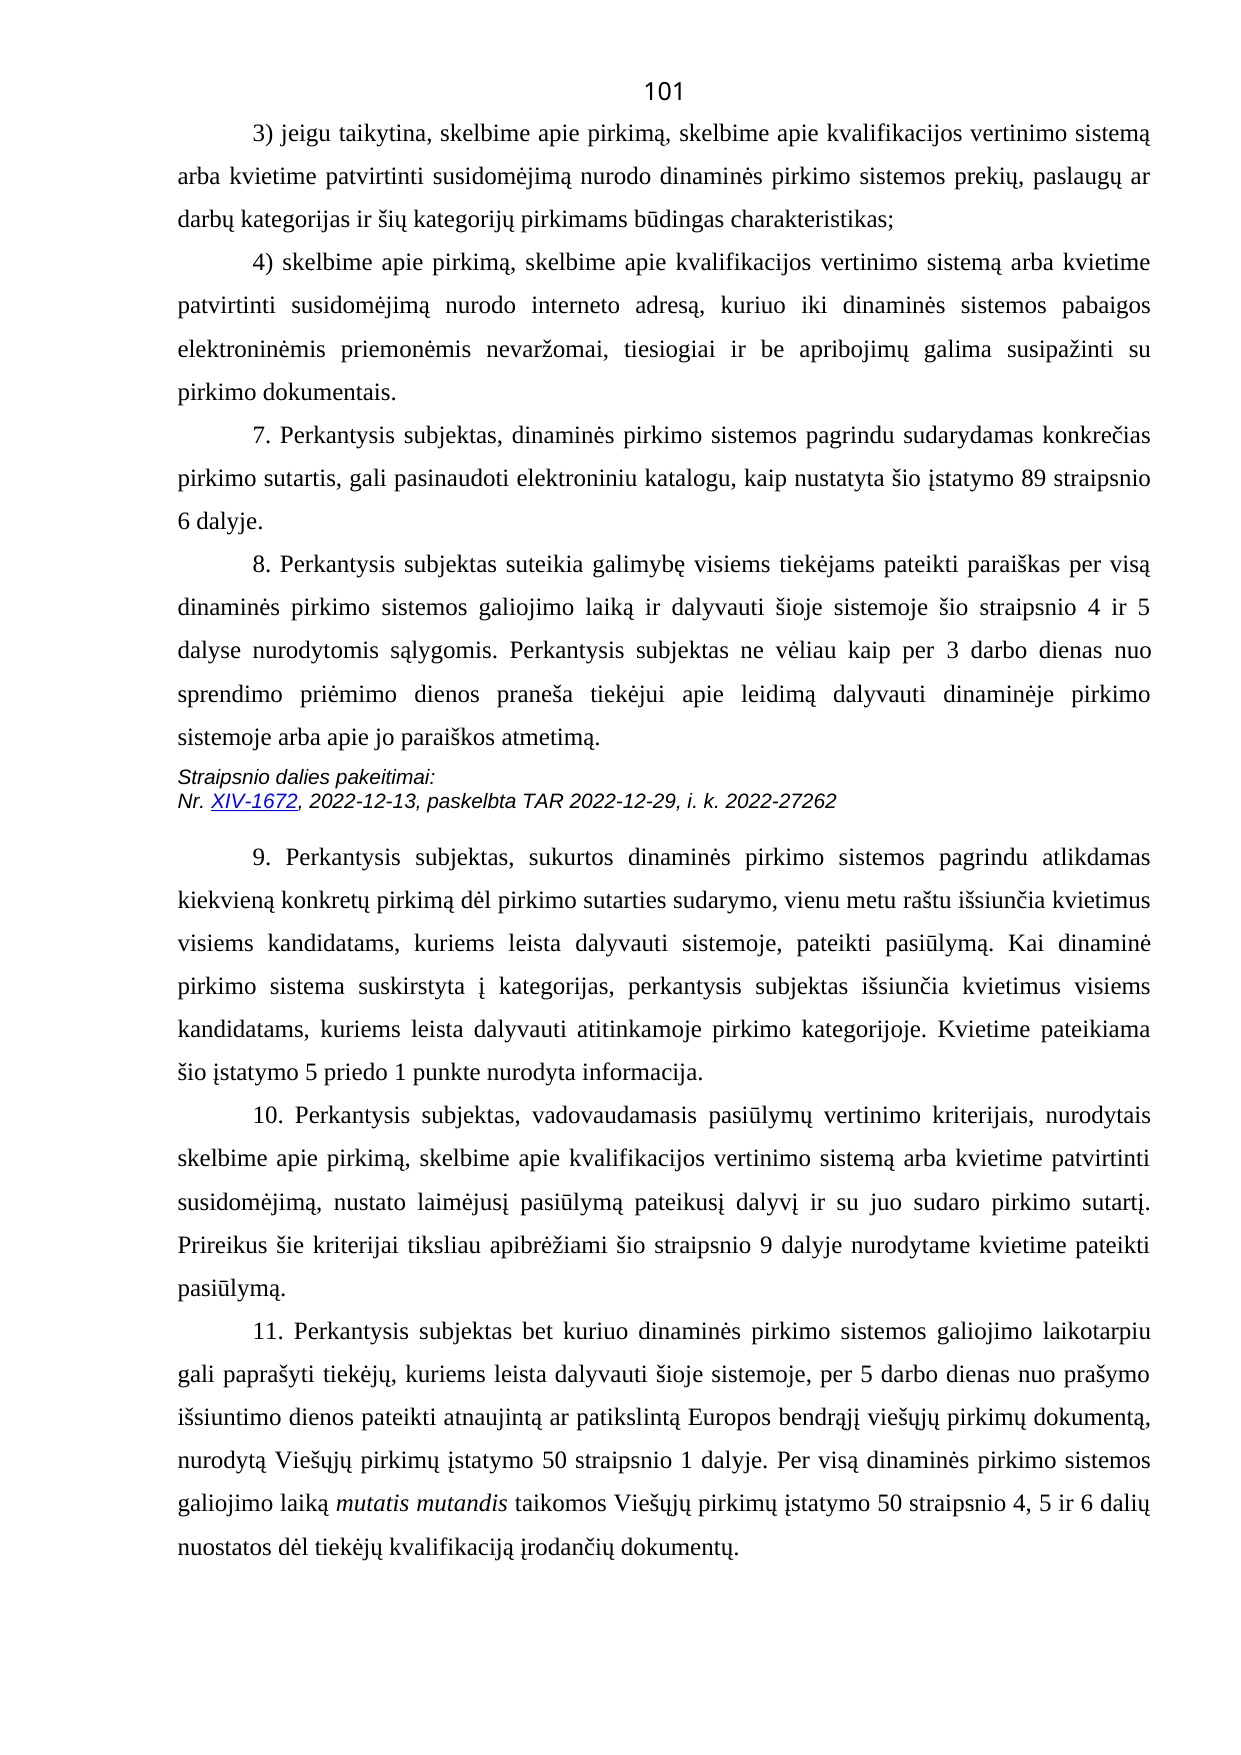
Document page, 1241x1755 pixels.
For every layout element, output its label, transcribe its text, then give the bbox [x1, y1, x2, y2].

text 10. Perkantysis subjektas, vadovaudamasis pasiūlymų vertinimo kriterijais, nurodytais skelbime apie pirkimą, skelbime apie kvalifikacijos vertinimo sistemą arba kvietime patvirtinti susidomėjimą, nustato laimėjusį pasiūlymą pateikusį dalyvį ir su juo sudaro pirkimo sutartį. Prireikus šie kriterijai tiksliau apibrėžiami šio straipsnio 9 dalyje nurodytame kvietime pateikti pasiūlymą. [177, 1100, 1152, 1302]
text 11. Perkantysis subjektas bet kuriuo dinaminės pirkimo sistemos galiojimo laikotarpiu gali paprašyti tiekėjų, kuriems leista dalyvauti šioje sistemoje, per 5 darbo dienas nuo prašymo išsiuntimo dienos pateikti atnaujintą ar patikslintą Europos bendrąjį viešųjų pirkimų dokumentą, nurodytą Viešųjų pirkimų įstatymo 50 straipsnio 1 dalyje. Per visą dinaminės pirkimo sistemos galiojimo laiką mutatis mutandis taikomos Viešųjų pirkimų įstatymo 50 straipsnio 4, 5 ir 6 dalių nuostatos dėl tiekėjų kvalifikaciją įrodančių dokumentų. [177, 1316, 1152, 1560]
text 8. Perkantysis subjektas suteikia galimybę visiems tiekėjams pateikti paraiškas per visą dinaminės pirkimo sistemos galiojimo laiką ir dalyvauti šioje sistemoje šio straipsnio 4 ir 5 dalyse nurodytomis sąlygomis. Perkantysis subjektas ne vėliau kaip per 3 darbo dienas nuo sprendimo priėmimo dienos praneša tiekėjui apie leidimą dalyvauti dinaminėje pirkimo sistemoje arba apie jo paraiškos atmetimą. [177, 549, 1152, 751]
text Nr. XIV-1672, 2022-12-13, paskelbta TAR 2022-12-29, i. k. 2022-27262 [177, 789, 1152, 813]
text 9. Perkantysis subjektas, sukurtos dinaminės pirkimo sistemos pagrindu atlikdamas kiekvieną konkretų pirkimą dėl pirkimo sutarties sudarymo, vienu metu raštu išsiunčia kvietimus visiems kandidatams, kuriems leista dalyvauti sistemoje, pateikti pasiūlymą. Kai dinaminė pirkimo sistema suskirstyta į kategorijas, perkantysis subjektas išsiunčia kvietimus visiems kandidatams, kuriems leista dalyvauti atitinkamoje pirkimo kategorijoje. Kvietime pateikiama šio įstatymo 5 priedo 1 punkte nurodyta informacija. [177, 842, 1152, 1086]
text Straipsnio dalies pakeitimai: [177, 765, 1152, 789]
text 7. Perkantysis subjektas, dinaminės pirkimo sistemos pagrindu sudarydamas konkrečias pirkimo sutartis, gali pasinaudoti elektroniniu katalogu, kaip nustatyta šio įstatymo 89 straipsnio 6 dalyje. [177, 420, 1152, 535]
text 3) jeigu taikytina, skelbime apie pirkimą, skelbime apie kvalifikacijos vertinimo sistemą arba kvietime patvirtinti susidomėjimą nurodo dinaminės pirkimo sistemos prekių, paslaugų ar darbų kategorijas ir šių kategorijų pirkimams būdingas charakteristikas; [177, 118, 1152, 233]
text 4) skelbime apie pirkimą, skelbime apie kvalifikacijos vertinimo sistemą arba kvietime patvirtinti susidomėjimą nurodo interneto adresą, kuriuo iki dinaminės sistemos pabaigos elektroninėmis priemonėmis nevaržomai, tiesiogiai ir be apribojimų galima susipažinti su pirkimo dokumentais. [177, 247, 1152, 406]
